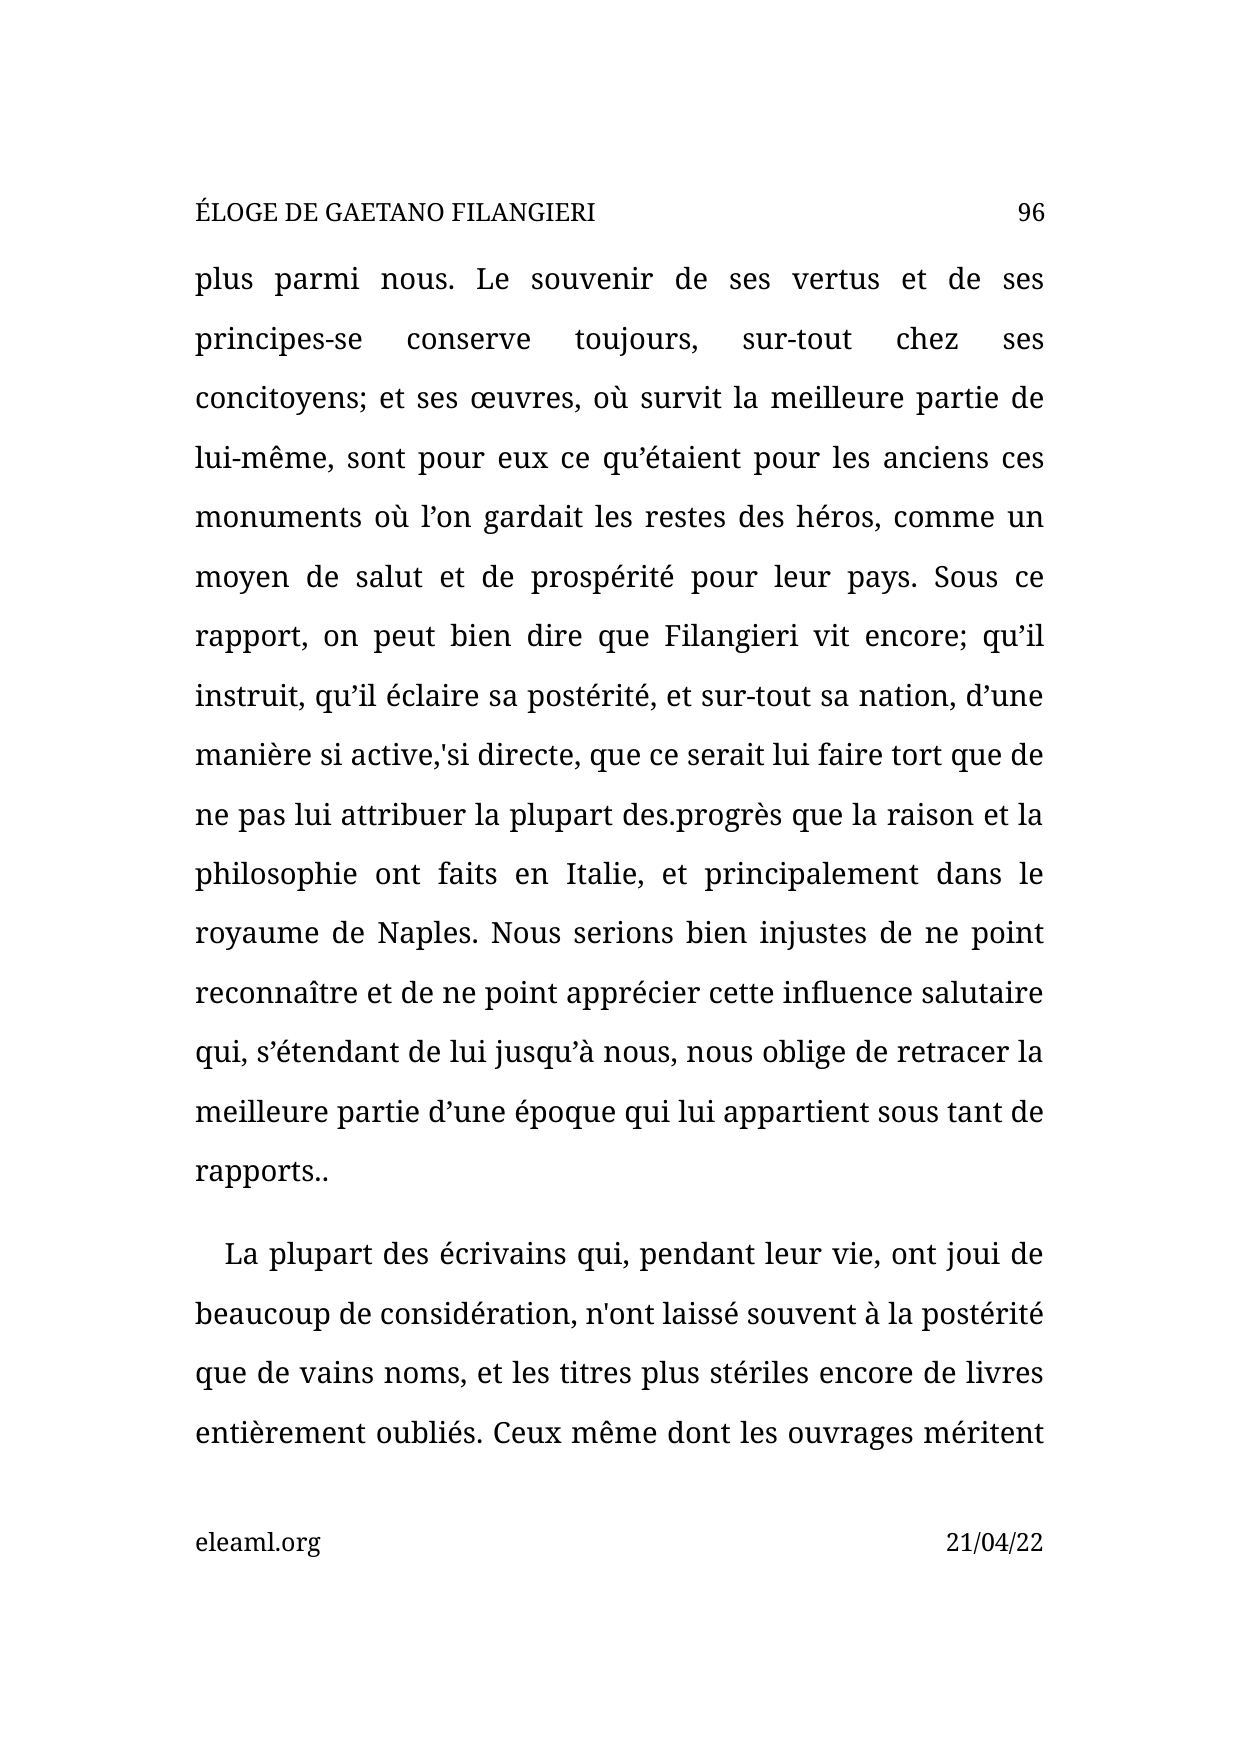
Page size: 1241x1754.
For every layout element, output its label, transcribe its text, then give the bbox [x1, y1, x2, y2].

text plus parmi nous. Le souvenir de ses vertus et de ses principes-se conserve toujours, sur-tout chez ses concitoyens; et ses œuvres, où survit la meilleure partie de lui-même, sont pour eux ce qu’étaient pour les anciens ces monuments où l’on gardait les restes des héros, comme un moyen de salut et de prospérité pour leur pays. Sous ce rapport, on peut bien dire que Filangieri vit encore; qu’il instruit, qu’il éclaire sa postérité, et sur-tout sa nation, d’une manière si active,'si directe, que ce serait lui faire tort que de ne pas lui attribuer la plupart des.progrès que la raison et la philosophie ont faits en Italie, et principalement dans le royaume de Naples. Nous serions bien injustes de ne point reconnaître et de ne point apprécier cette influence salutaire qui, s’étendant de lui jusqu’à nous, nous oblige de retracer la meilleure partie d’une époque qui lui appartient sous tant de rapports.. [195, 258, 1045, 1190]
text La plupart des écrivains qui, pendant leur vie, ont joui de beaucoup de considération, n'ont laissé souvent à la postérité que de vains noms, et les titres plus stériles encore de livres entièrement oubliés. Ceux même dont les ouvrages méritent [195, 1234, 1045, 1452]
